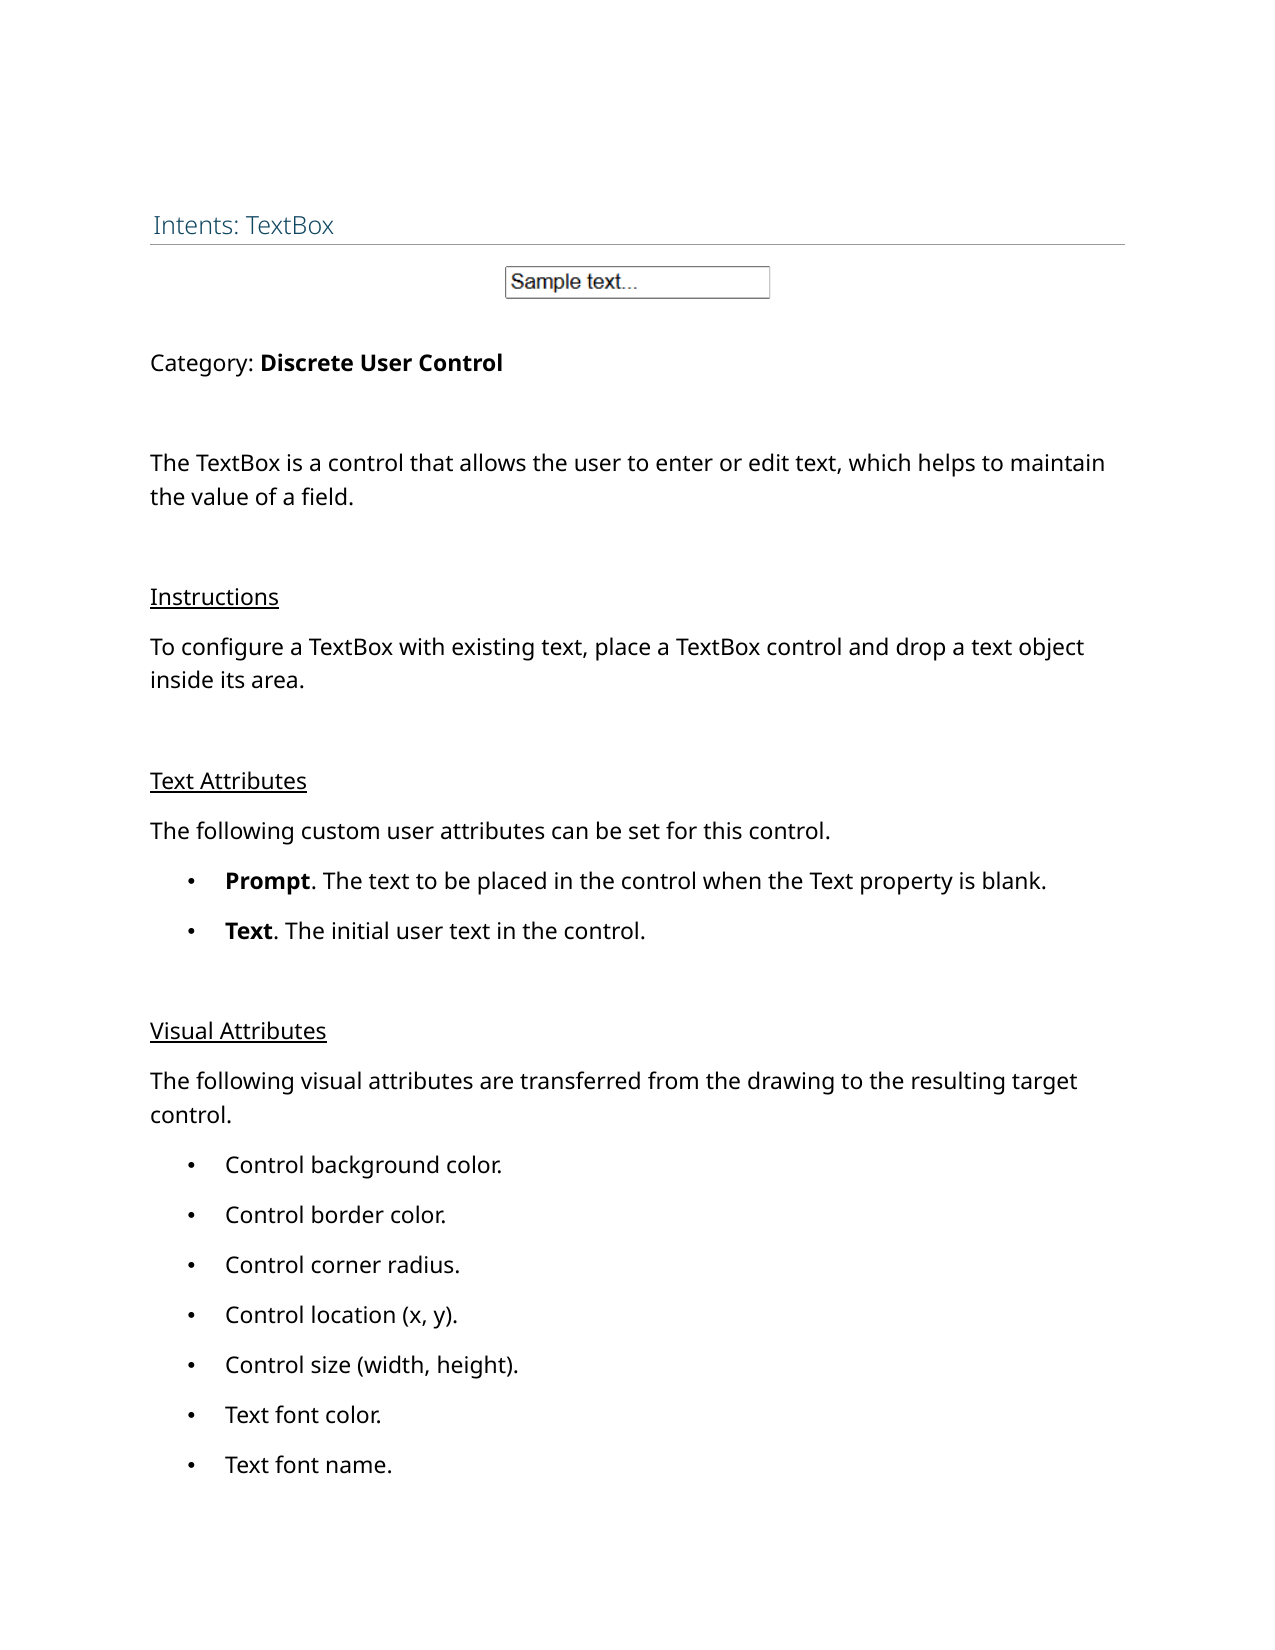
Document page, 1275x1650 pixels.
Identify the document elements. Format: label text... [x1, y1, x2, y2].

list Text font name. [187, 1449, 1125, 1481]
list Prompt. The text to be placed in the control when the Text property is blank. [187, 865, 1125, 896]
list Text. The initial user text in the control. [187, 915, 1125, 946]
list Control border color. [187, 1199, 1125, 1230]
list Text font color. [187, 1399, 1125, 1431]
text Instructions [150, 581, 1125, 612]
text The TextBox is a control that allows the user to enter or edit text, which helps to maintain the value of a field. [150, 447, 1125, 512]
list Control corner radius. [187, 1249, 1125, 1280]
list Control size (width, height). [187, 1349, 1125, 1380]
text The following custom user attributes can be set for this control. [150, 815, 1125, 846]
text Category: Discrete User Control [150, 347, 1125, 378]
list Control location (x, y). [187, 1299, 1125, 1330]
subtitle Intents: TextBox [150, 204, 1125, 244]
picture [505, 266, 771, 299]
text Visual Attributes [150, 1015, 1125, 1046]
text Text Attributes [150, 764, 1125, 796]
text The following visual attributes are transferred from the drawing to the resulting target control. [150, 1065, 1125, 1130]
text To configure a TextBox with existing text, place a TextBox control and drop a text object inside its area. [150, 631, 1125, 696]
list Control background color. [187, 1149, 1125, 1180]
